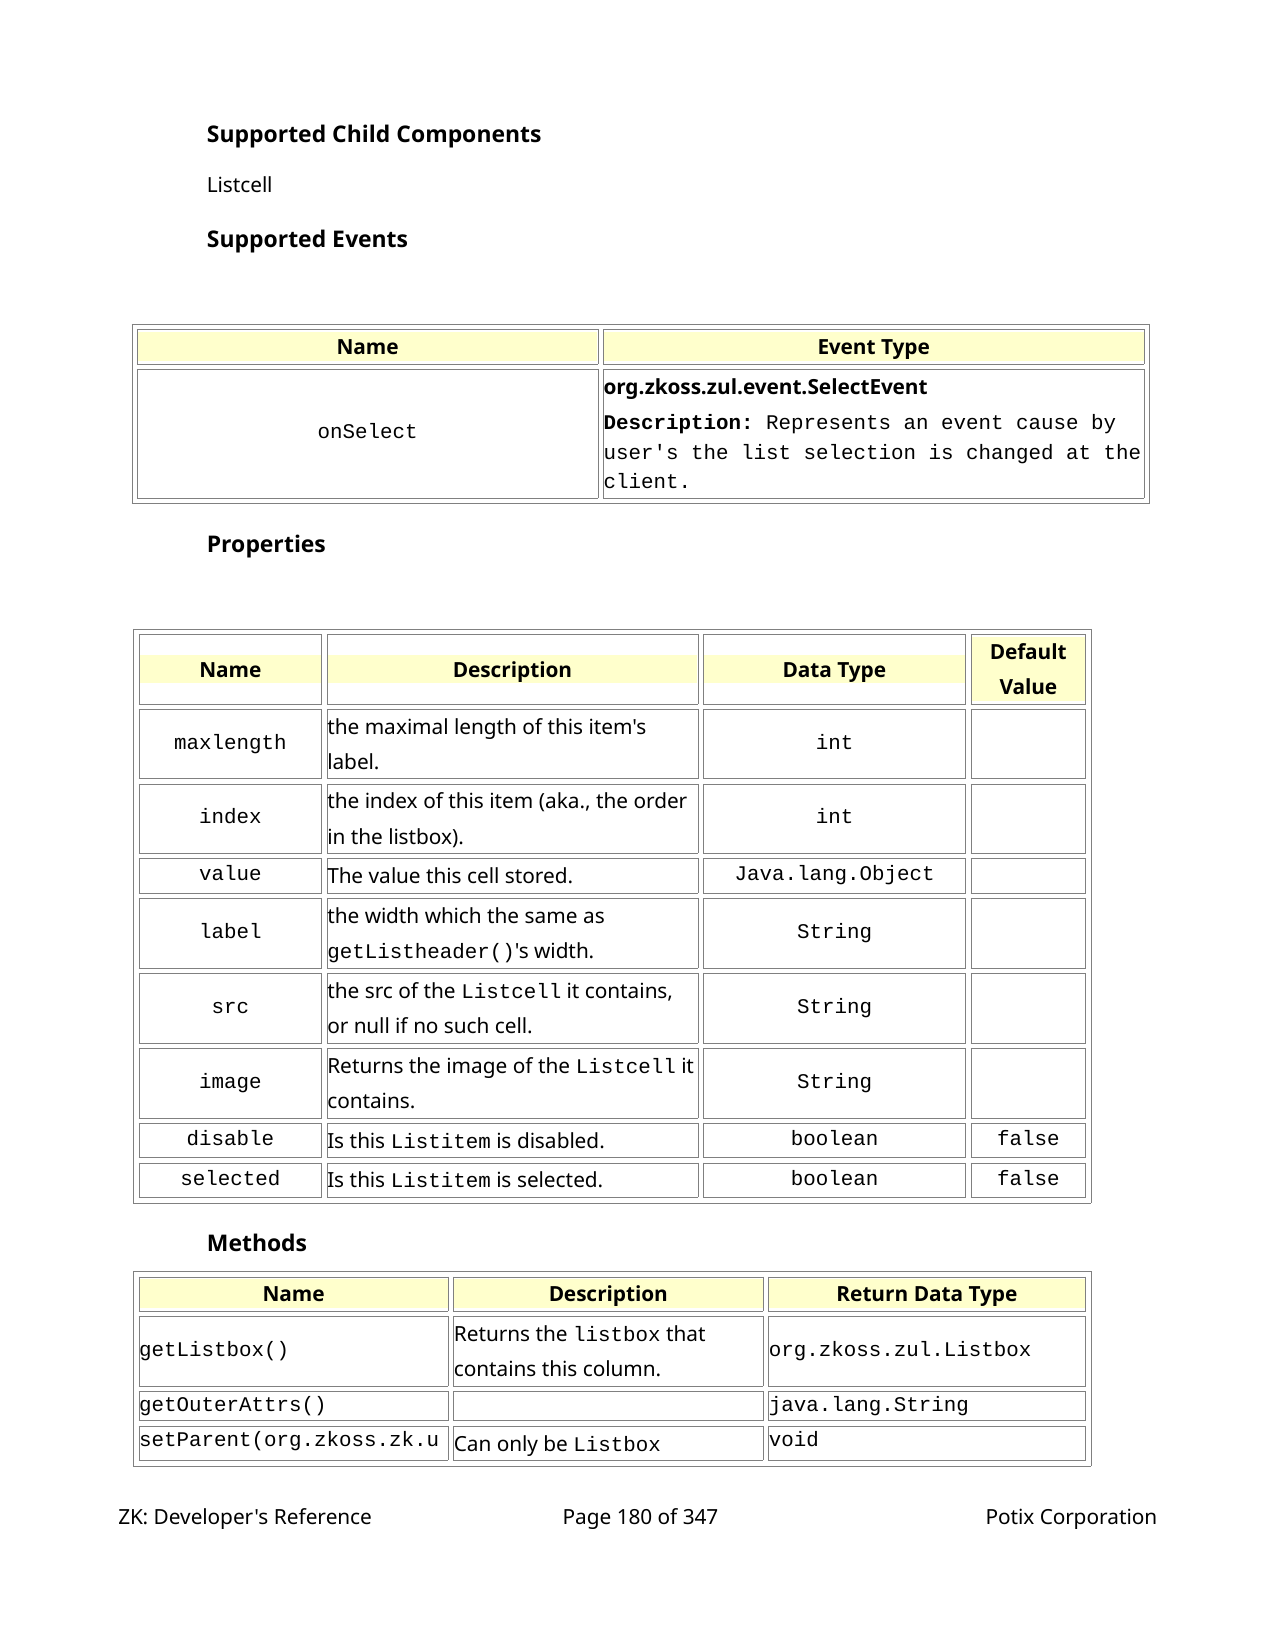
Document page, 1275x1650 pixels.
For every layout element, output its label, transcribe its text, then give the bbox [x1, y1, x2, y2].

table_cell label [136, 893, 324, 967]
table_cell Returns the image of the Listcell it contains. [324, 1043, 700, 1117]
table_cell org.zkoss.zul.Listbox [766, 1311, 1088, 1386]
table_cell [968, 853, 1088, 892]
table_cell String [700, 968, 968, 1042]
table_cell [972, 1049, 1085, 1117]
table_cell int [700, 704, 968, 778]
table_header Event Type [600, 325, 1147, 363]
table_cell java.lang.String [766, 1386, 1088, 1420]
table_cell [968, 893, 1088, 967]
table_cell [454, 1392, 763, 1420]
table_cell [972, 899, 1085, 967]
table_header Description [451, 1272, 766, 1311]
table_cell [972, 859, 1085, 892]
table_cell getListbox() [136, 1311, 451, 1386]
table_cell the maximal length of this item's label. [324, 704, 700, 778]
table_cell setParent(org.zkoss.zk.u [136, 1420, 451, 1460]
table_cell Is this Listitem is disabled. [324, 1118, 700, 1157]
table_header Description [324, 630, 700, 703]
table_cell boolean [700, 1157, 968, 1197]
table_cell String [700, 893, 968, 967]
table_cell int [700, 778, 968, 853]
table_cell Can only be Listbox [451, 1420, 766, 1460]
table_cell Java.lang.Object [700, 853, 968, 892]
table_cell [968, 1043, 1088, 1117]
table_header Name [136, 1272, 451, 1311]
table_cell [972, 974, 1085, 1042]
table_cell src [136, 968, 324, 1042]
table_cell value [136, 853, 324, 892]
table_cell image [136, 1043, 324, 1117]
table_cell [972, 710, 1085, 778]
table_cell selected [136, 1157, 324, 1197]
table_header Return Data Type [766, 1272, 1088, 1311]
subtitle Supported Events [207, 223, 1157, 254]
table_header Default Value [968, 630, 1088, 703]
table_cell false [968, 1118, 1088, 1157]
table_cell [968, 704, 1088, 778]
table_header Name [136, 630, 324, 703]
text Listcell [207, 170, 1157, 198]
table_cell index [136, 778, 324, 853]
table_cell [968, 778, 1088, 853]
subtitle Supported Child Components [207, 118, 1157, 149]
table_cell the index of this item (aka., the order in the listbox). [324, 778, 700, 853]
table_cell String [700, 1043, 968, 1117]
table_header Name [134, 325, 600, 363]
table_cell getOuterAttrs() [136, 1386, 451, 1420]
table_header Data Type [700, 630, 968, 703]
table_cell disable [136, 1118, 324, 1157]
table_cell Returns the listbox that contains this column. [451, 1311, 766, 1386]
table_cell org.zkoss.zul.event.SelectEvent Description: Represents an event cause by user's the list selection is changed at the client. [600, 364, 1147, 498]
table_cell The value this cell stored. [324, 853, 700, 892]
table_cell Is this Listitem is selected. [324, 1157, 700, 1197]
table_cell [968, 968, 1088, 1042]
subtitle Properties [207, 528, 1157, 559]
table_cell the src of the Listcell it contains, or null if no such cell. [324, 968, 700, 1042]
table_cell [451, 1386, 766, 1420]
table_cell void [766, 1420, 1088, 1460]
table_cell false [968, 1157, 1088, 1197]
table_cell maxlength [136, 704, 324, 778]
table_cell boolean [700, 1118, 968, 1157]
table_cell [972, 785, 1085, 853]
subtitle Methods [207, 1227, 1157, 1259]
table_cell the width which the same as getListheader()'s width. [324, 893, 700, 967]
table_cell onSelect [134, 364, 600, 498]
